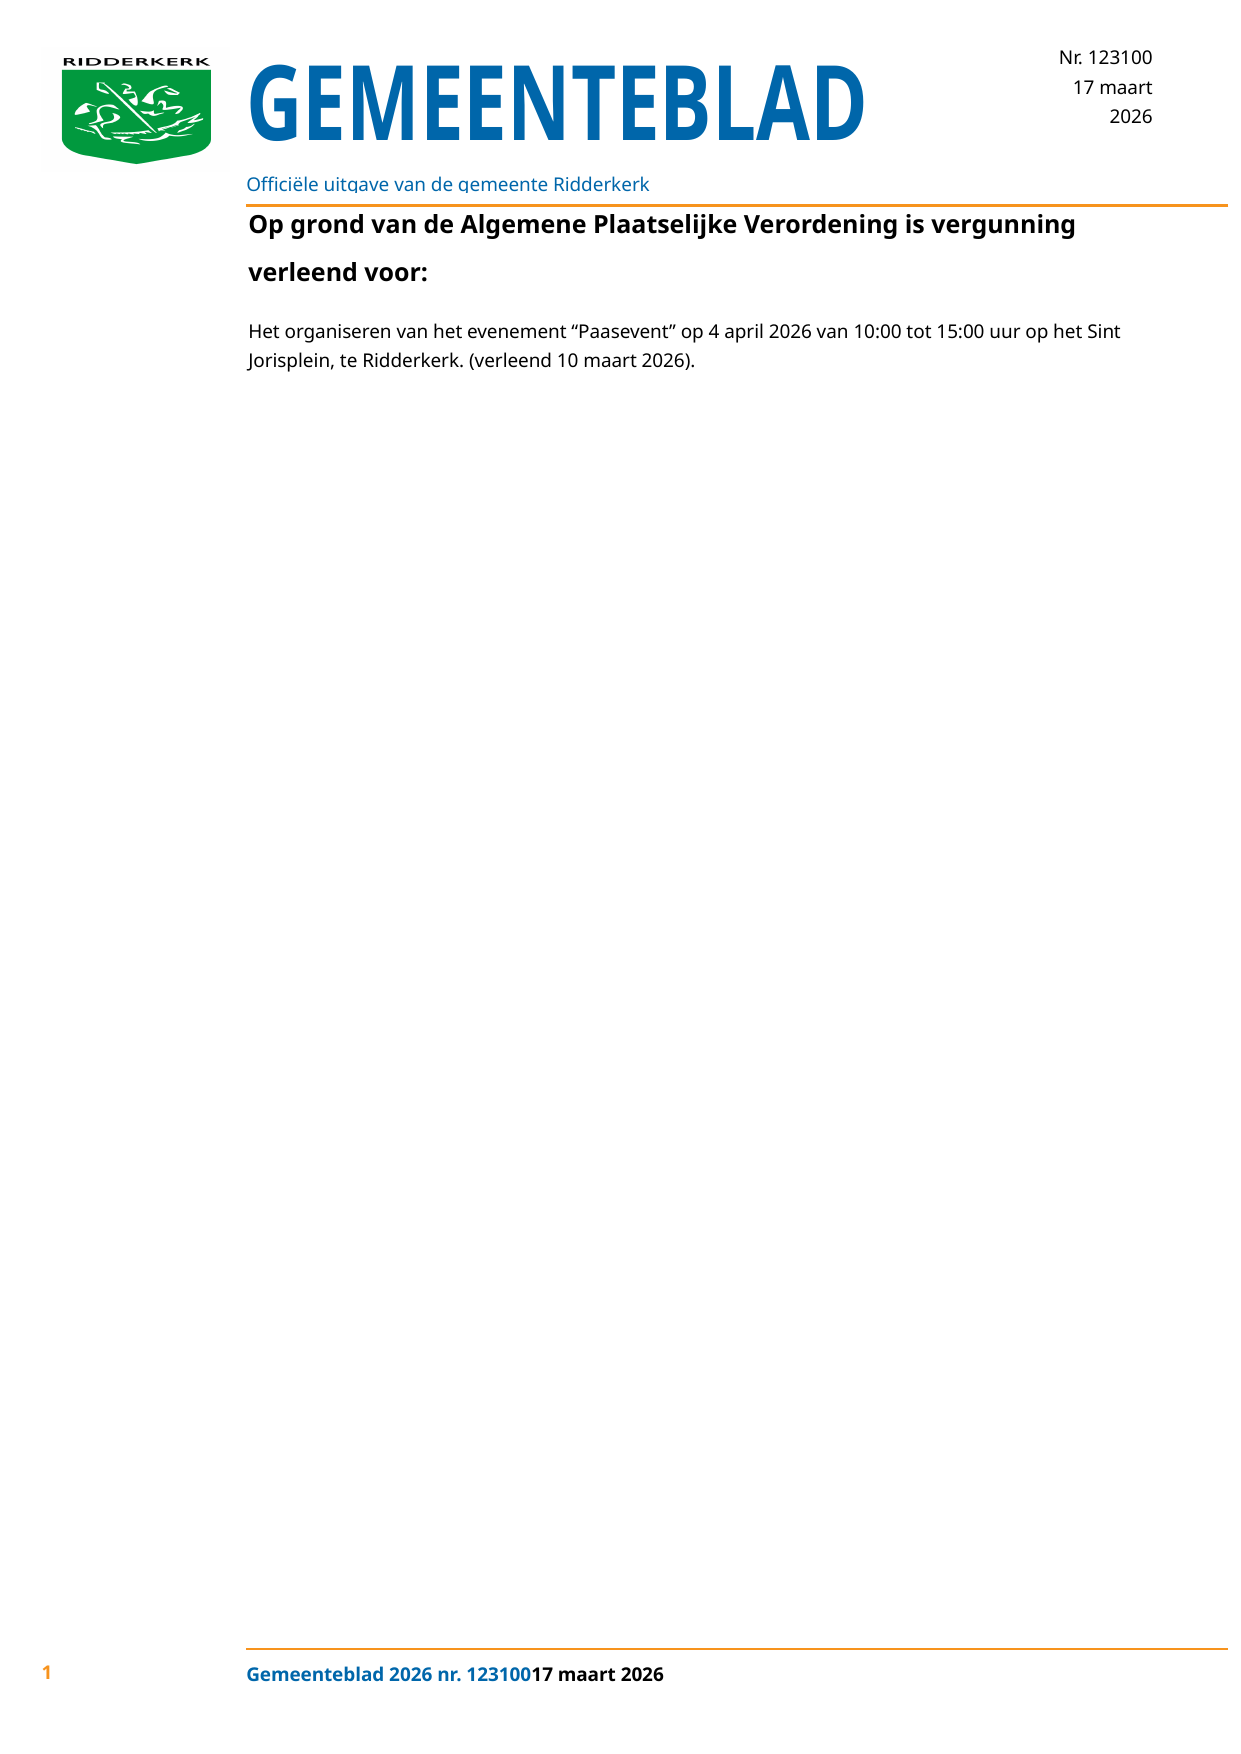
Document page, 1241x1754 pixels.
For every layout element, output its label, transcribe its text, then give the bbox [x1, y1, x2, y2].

text Op grond van de Algemene Plaatselijke Verordening is vergunning verleend voor: [248, 207, 1152, 288]
text Het organiseren van het evenement “Paasevent” op 4 april 2026 van 10:00 tot 15:00 uur op het Sint Jorisplein, te Ridderkerk. (verleend 10 maart 2026). [248, 318, 1152, 373]
picture [41, 47, 231, 172]
